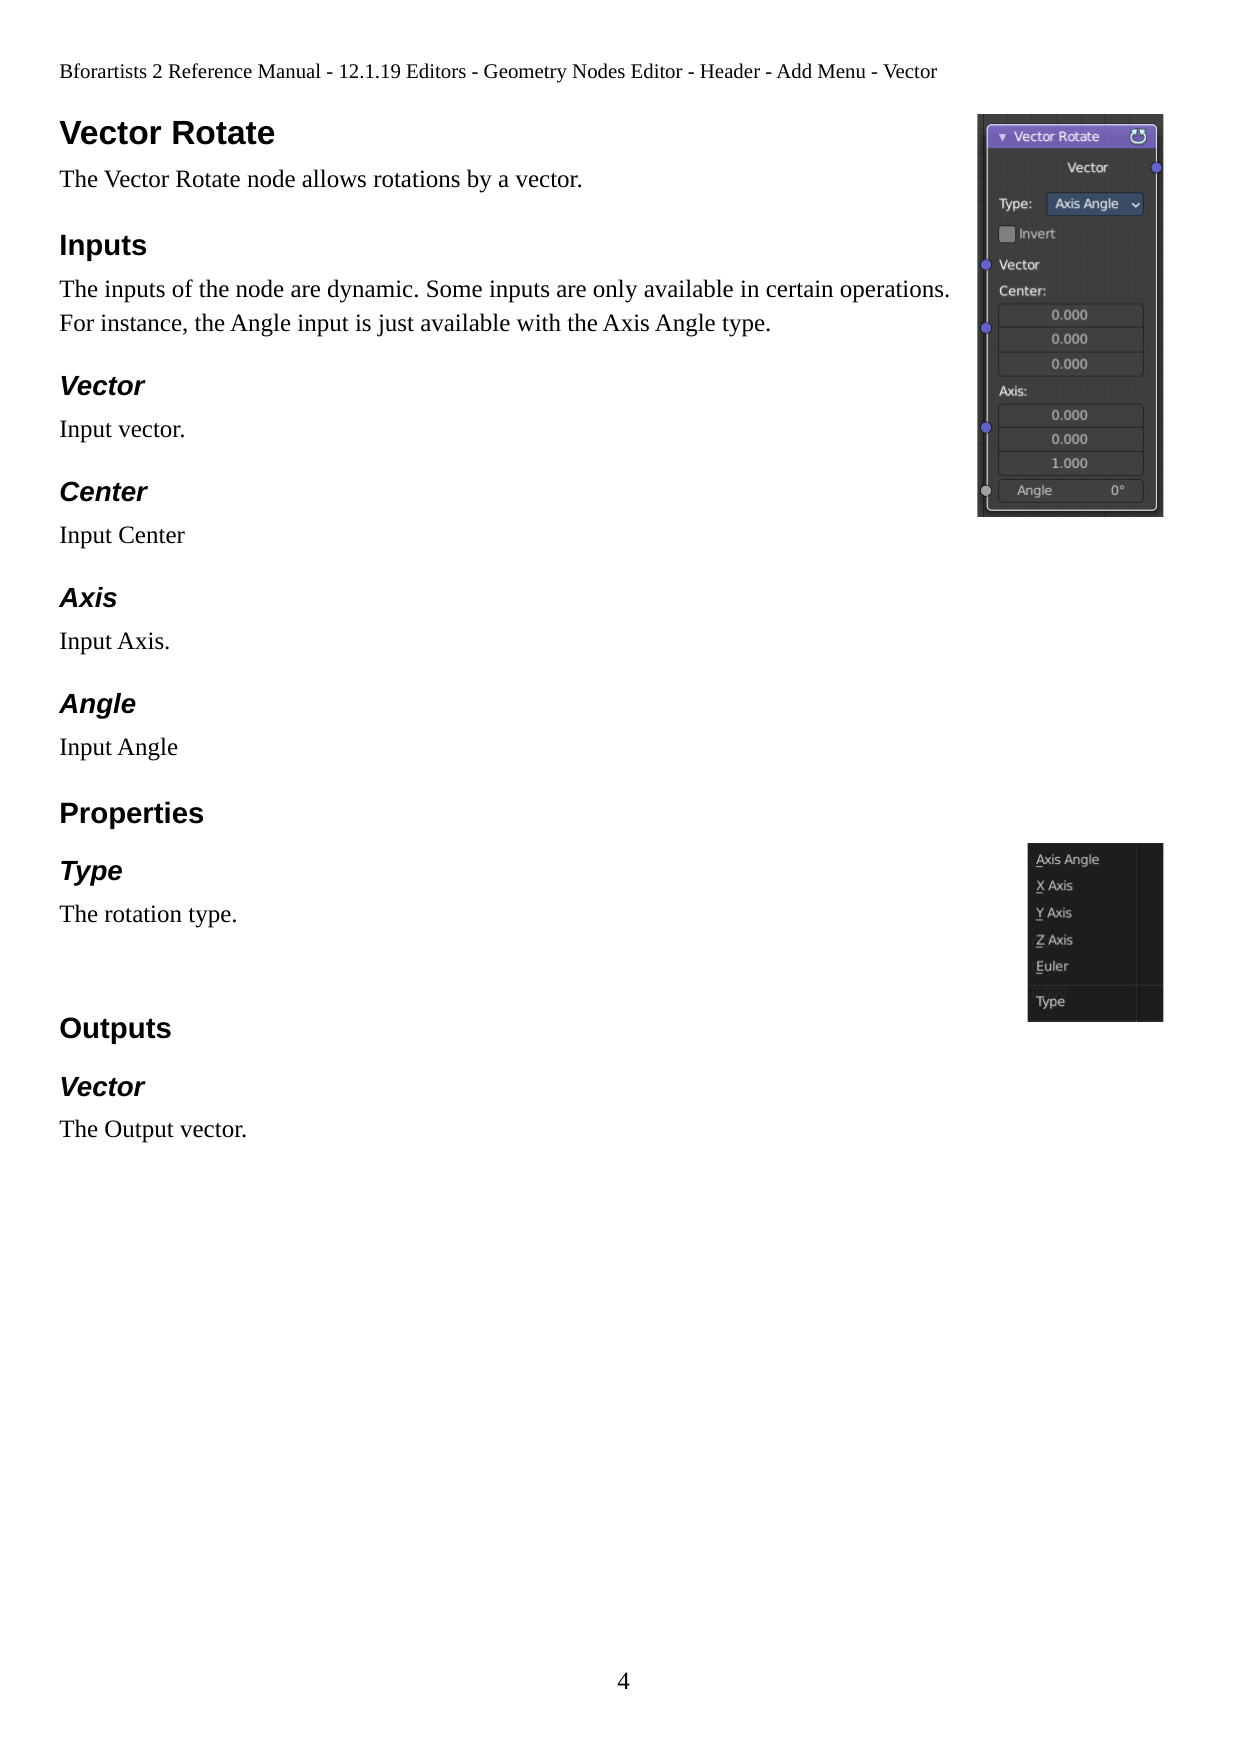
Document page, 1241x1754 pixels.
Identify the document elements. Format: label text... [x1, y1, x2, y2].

text Input Center [59, 520, 1181, 549]
subtitle [1164, 227, 1181, 261]
subtitle [1164, 854, 1181, 886]
subtitle Vector Rotate [59, 113, 1181, 151]
subtitle Angle [59, 687, 1181, 719]
subtitle Inputs [59, 227, 977, 261]
picture [1027, 843, 1164, 1022]
subtitle Outputs [59, 1011, 1181, 1045]
text [1164, 414, 1181, 443]
subtitle Center [59, 476, 977, 507]
text The Vector Rotate node allows rotations by a vector. [59, 164, 977, 192]
subtitle Properties [59, 796, 1181, 829]
picture [977, 114, 1164, 517]
subtitle [1164, 370, 1181, 402]
subtitle Type [59, 854, 1027, 886]
text The inputs of the node are dynamic. Some inputs are only available in certain operations. For instance, the Angle input is just available with the Axis Angle type. [59, 274, 977, 337]
subtitle Vector [59, 370, 977, 402]
subtitle Axis [59, 582, 1181, 613]
text The Output vector. [59, 1114, 1181, 1143]
text The rotation type. [59, 899, 1027, 927]
text [1164, 899, 1181, 927]
text Input vector. [59, 414, 977, 443]
subtitle [1164, 476, 1181, 507]
text Input Axis. [59, 626, 1181, 655]
subtitle Vector [59, 1070, 1181, 1102]
text Input Angle [59, 732, 1181, 761]
